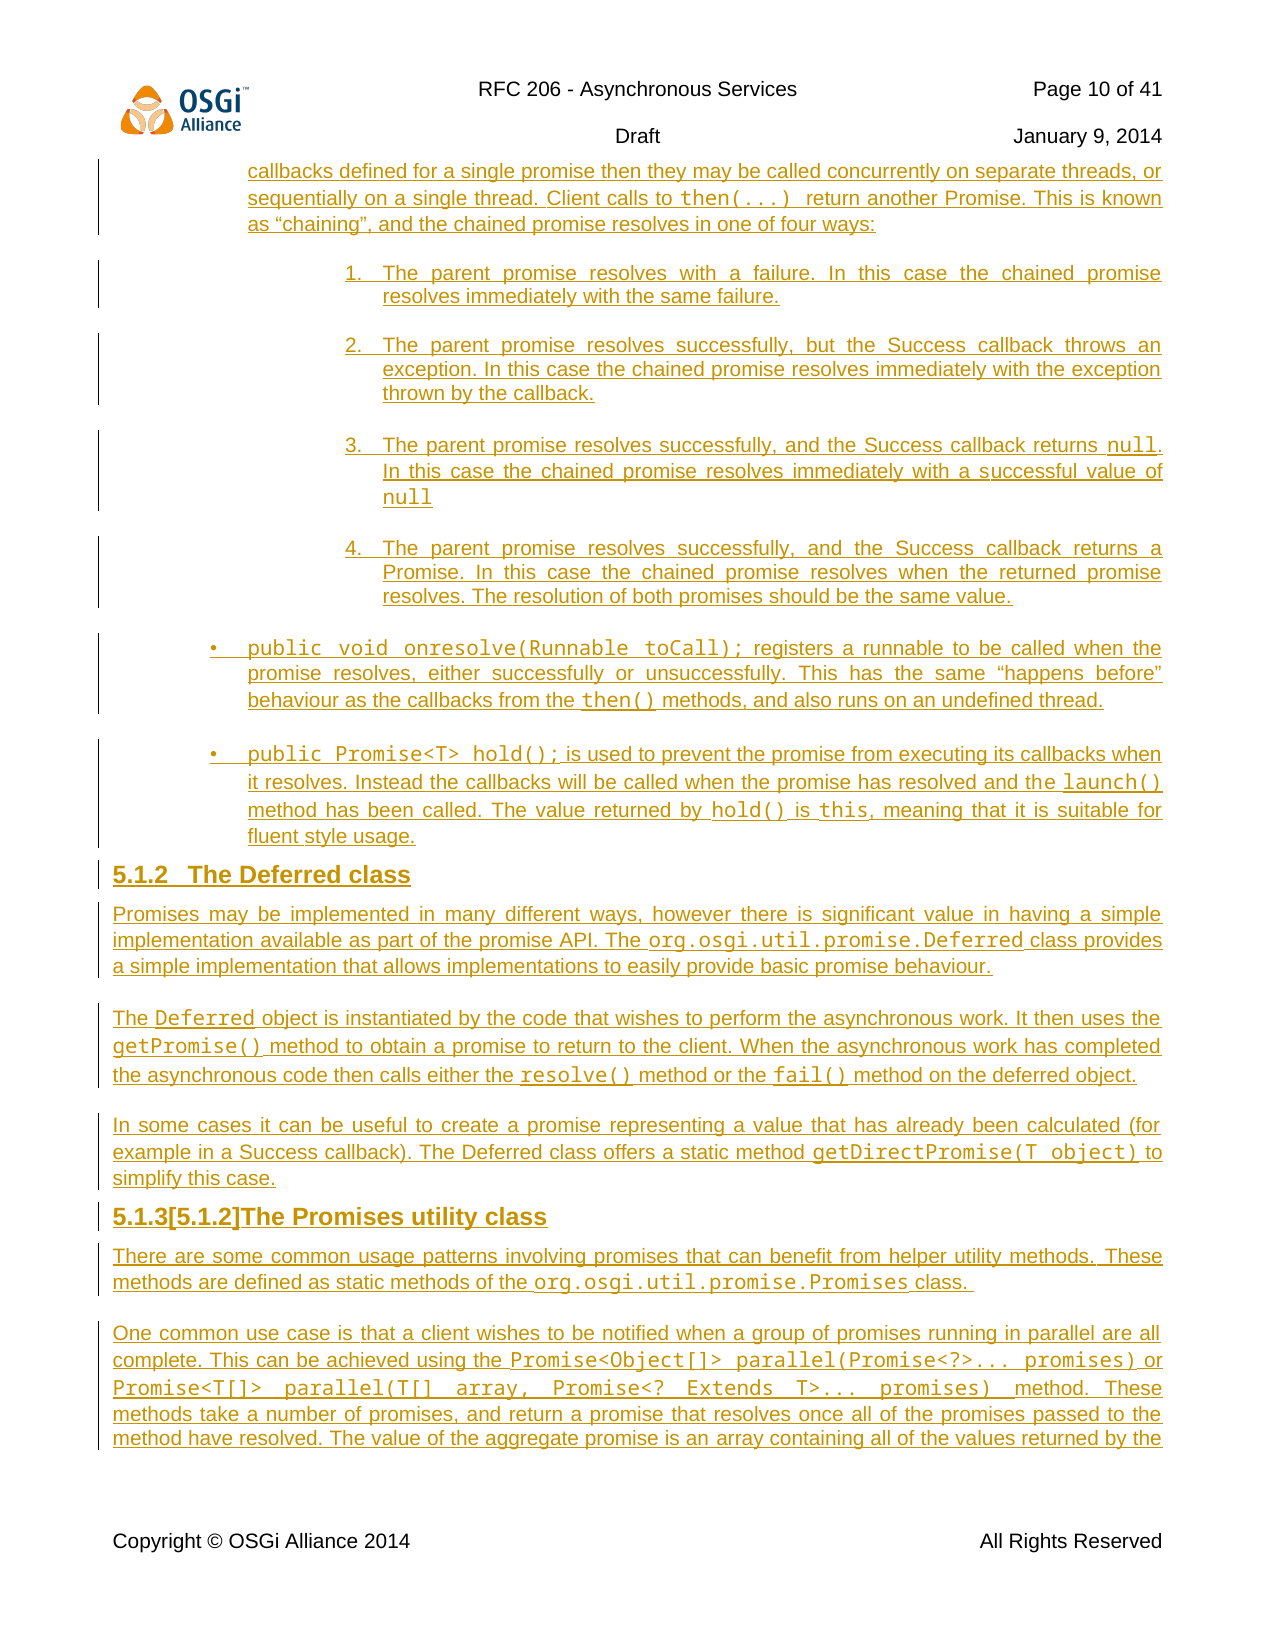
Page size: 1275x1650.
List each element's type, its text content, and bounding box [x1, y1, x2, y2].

list resolves immediately with the same failure. [345, 282, 1162, 308]
list The parent promise resolves with a failure. In this case the chained promise [345, 260, 1162, 281]
text method have resolved. The value of the aggregate promise is an array containing all of the values returned by the [112, 1424, 1162, 1447]
text the asynchronous code then calls either the resolve() method or the fail() method on the deferred object. [112, 1056, 1162, 1088]
list promise resolves, either successfully or unsuccessfully. This has the same “happens before” behaviour as the callbacks from the then() methods, and also runs on an undefined thread. [210, 658, 1162, 714]
text One common use case is that a client wishes to be notified when a group of promises running in parallel are all complete. This can be achieved using the Promise<Object[]> parallel(Promise<?>... promises) or Promise<T[]> parallel(T[] array, Promise<? Extends T>... promises) method. These [112, 1321, 1162, 1397]
list The parent promise resolves successfully, and the Success callback returns a [345, 536, 1162, 557]
list public void onresolve(Runnable toCall); registers a runnable to be called when the [210, 633, 1162, 657]
text Promises may be implemented in many different ways, however there is significant value in having a simple [112, 902, 1162, 923]
list exception. In this case the chained promise resolves immediately with the exception thrown by the callback. [345, 355, 1162, 405]
text In some cases it can be useful to create a promise representing a value that has already been calculated (for example in a Success callback). The Deferred class offers a static method getDirectPromise(T object) to [112, 1113, 1162, 1161]
list callbacks defined for a single promise then they may be called concurrently on separate threads, or sequentially on a single thread. Client calls to then(...) return another Promise. This is known as “chaining”, and the chained promise resolves in one of four ways: [210, 159, 1162, 235]
list The parent promise resolves successfully, and the Success callback returns null. In this case the chained promise resolves immediately with a successful value of null [345, 430, 1162, 511]
list The parent promise resolves successfully, but the Success callback throws an [345, 333, 1162, 354]
text implementation available as part of the promise API. The org.osgi.util.promise.Deferred class provides a simple implementation that allows implementations to easily provide basic promise behaviour. [112, 924, 1162, 978]
picture [113, 78, 257, 142]
list public Promise<T> hold(); is used to prevent the promise from executing its callbacks when it resolves. Instead the callbacks will be called when the promise has resolved and the launch() method has been called. The value returned by hold() is this, meaning that it is suitable for fluent style usage. [210, 739, 1162, 848]
subtitle The Deferred class [112, 860, 1162, 889]
text getPromise() method to obtain a promise to return to the client. When the asynchronous work has completed [112, 1028, 1162, 1056]
text methods take a number of promises, and return a promise that resolves once all of the promises passed to the [112, 1398, 1162, 1423]
list Promise. In this case the chained promise resolves when the returned promise resolves. The resolution of both promises should be the same value. [345, 558, 1162, 608]
subtitle The Promises utility class [112, 1202, 1162, 1231]
text The Deferred object is instantiated by the code that wishes to perform the asynchronous work. It then uses the [112, 1003, 1162, 1027]
text There are some common usage patterns involving promises that can benefit from helper utility methods. These methods are defined as static methods of the org.osgi.util.promise.Promises class. [112, 1243, 1162, 1296]
text simplify this case. [112, 1162, 1162, 1190]
